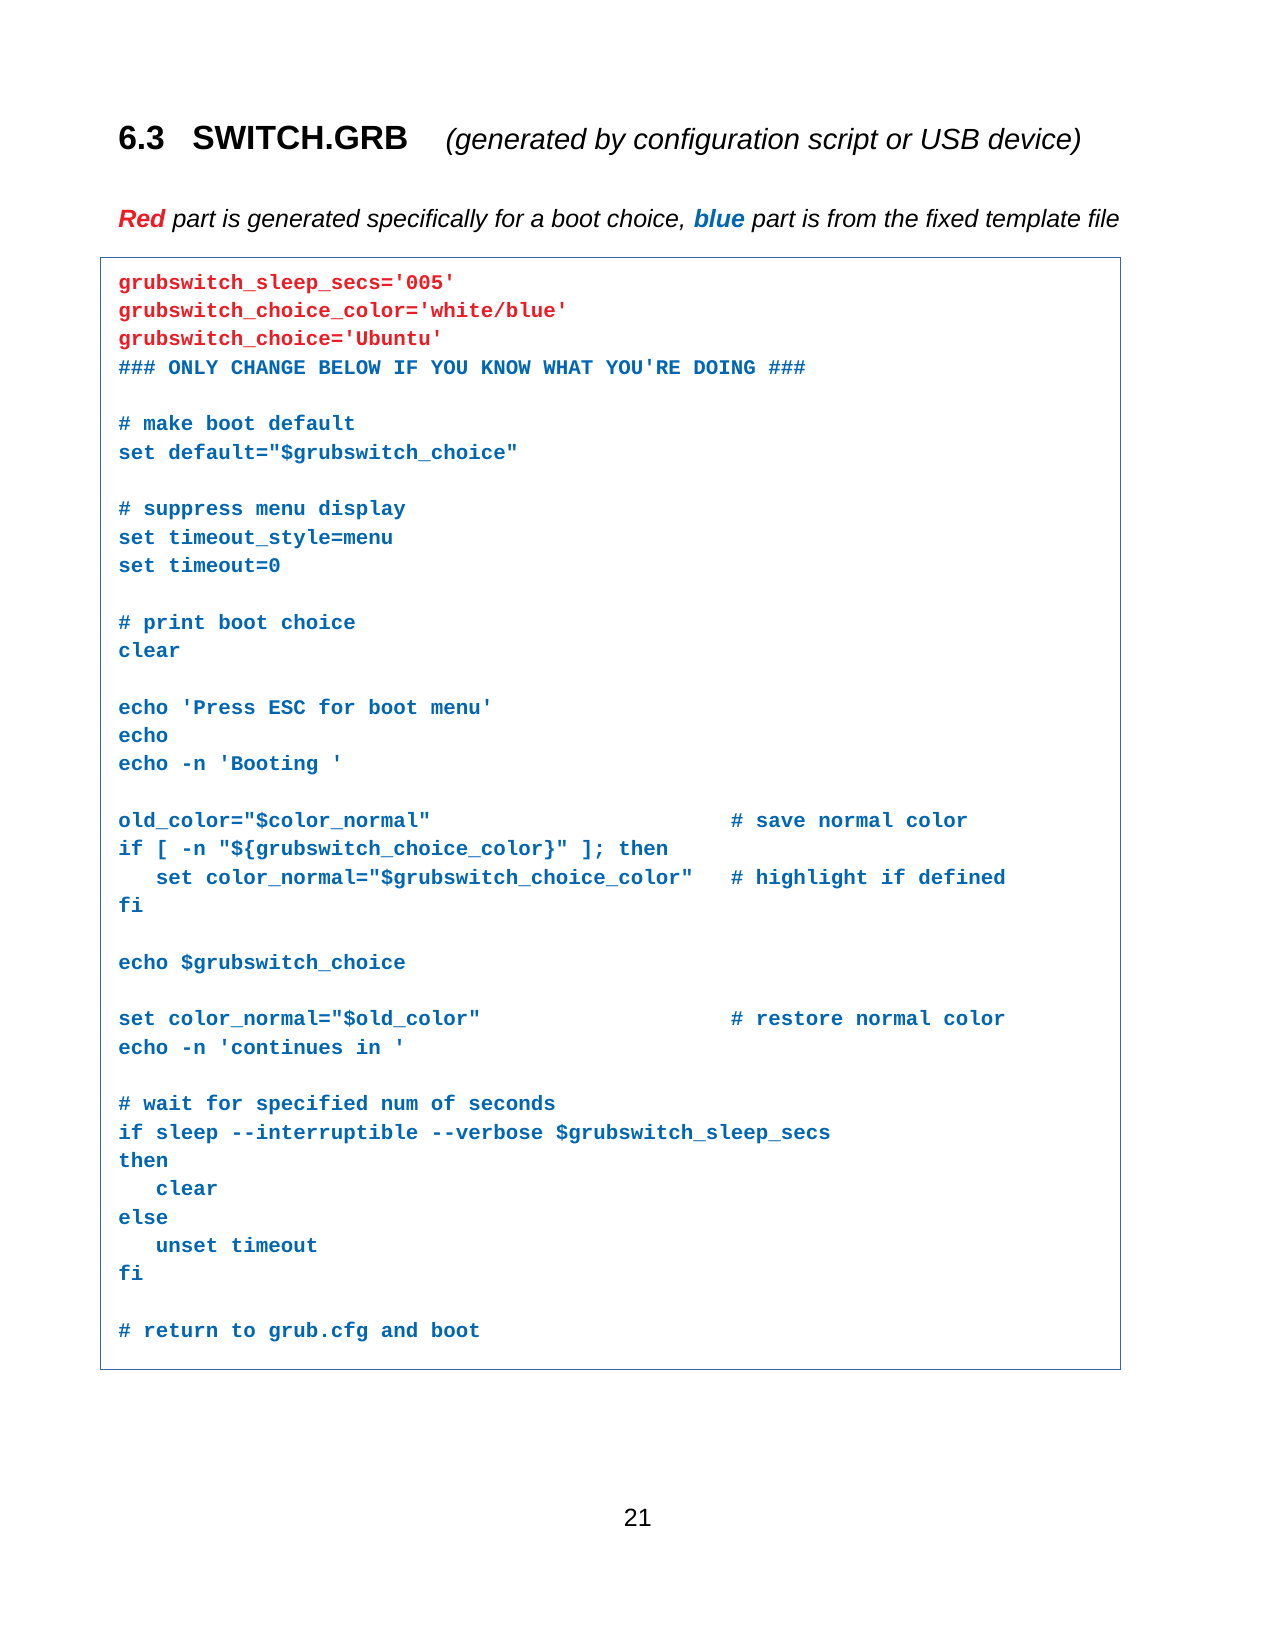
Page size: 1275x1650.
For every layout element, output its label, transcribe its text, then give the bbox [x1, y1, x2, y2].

subtitle SWITCH.GRB (generated by configuration script or USB device) [118, 118, 1157, 157]
text Red part is generated specifically for a boot choice, blue part is from the fixed template file grubswitch_sleep_secs='005' grubswitch_choice_color='white/blue' grubswitch_choice='Ubuntu' ### ONLY CHANGE BELOW IF YOU KNOW WHAT YOU'RE DOING ### # make boot default set default="$grubswitch_choice" # suppress menu display set timeout_style=menu set timeout=0 # print boot choice clear echo 'Press ESC for boot menu' echo echo -n 'Booting ' old_color="$color_normal" # save normal color if [ -n "${grubswitch_choice_color}" ]; then set color_normal="$grubswitch_choice_color" # highlight if defined fi echo $grubswitch_choice set color_normal="$old_color" # restore normal color echo -n 'continues in ' # wait for specified num of seconds if sleep --interruptible --verbose $grubswitch_sleep_secs then clear else unset timeout fi # return to grub.cfg and boot [118, 169, 1157, 1344]
